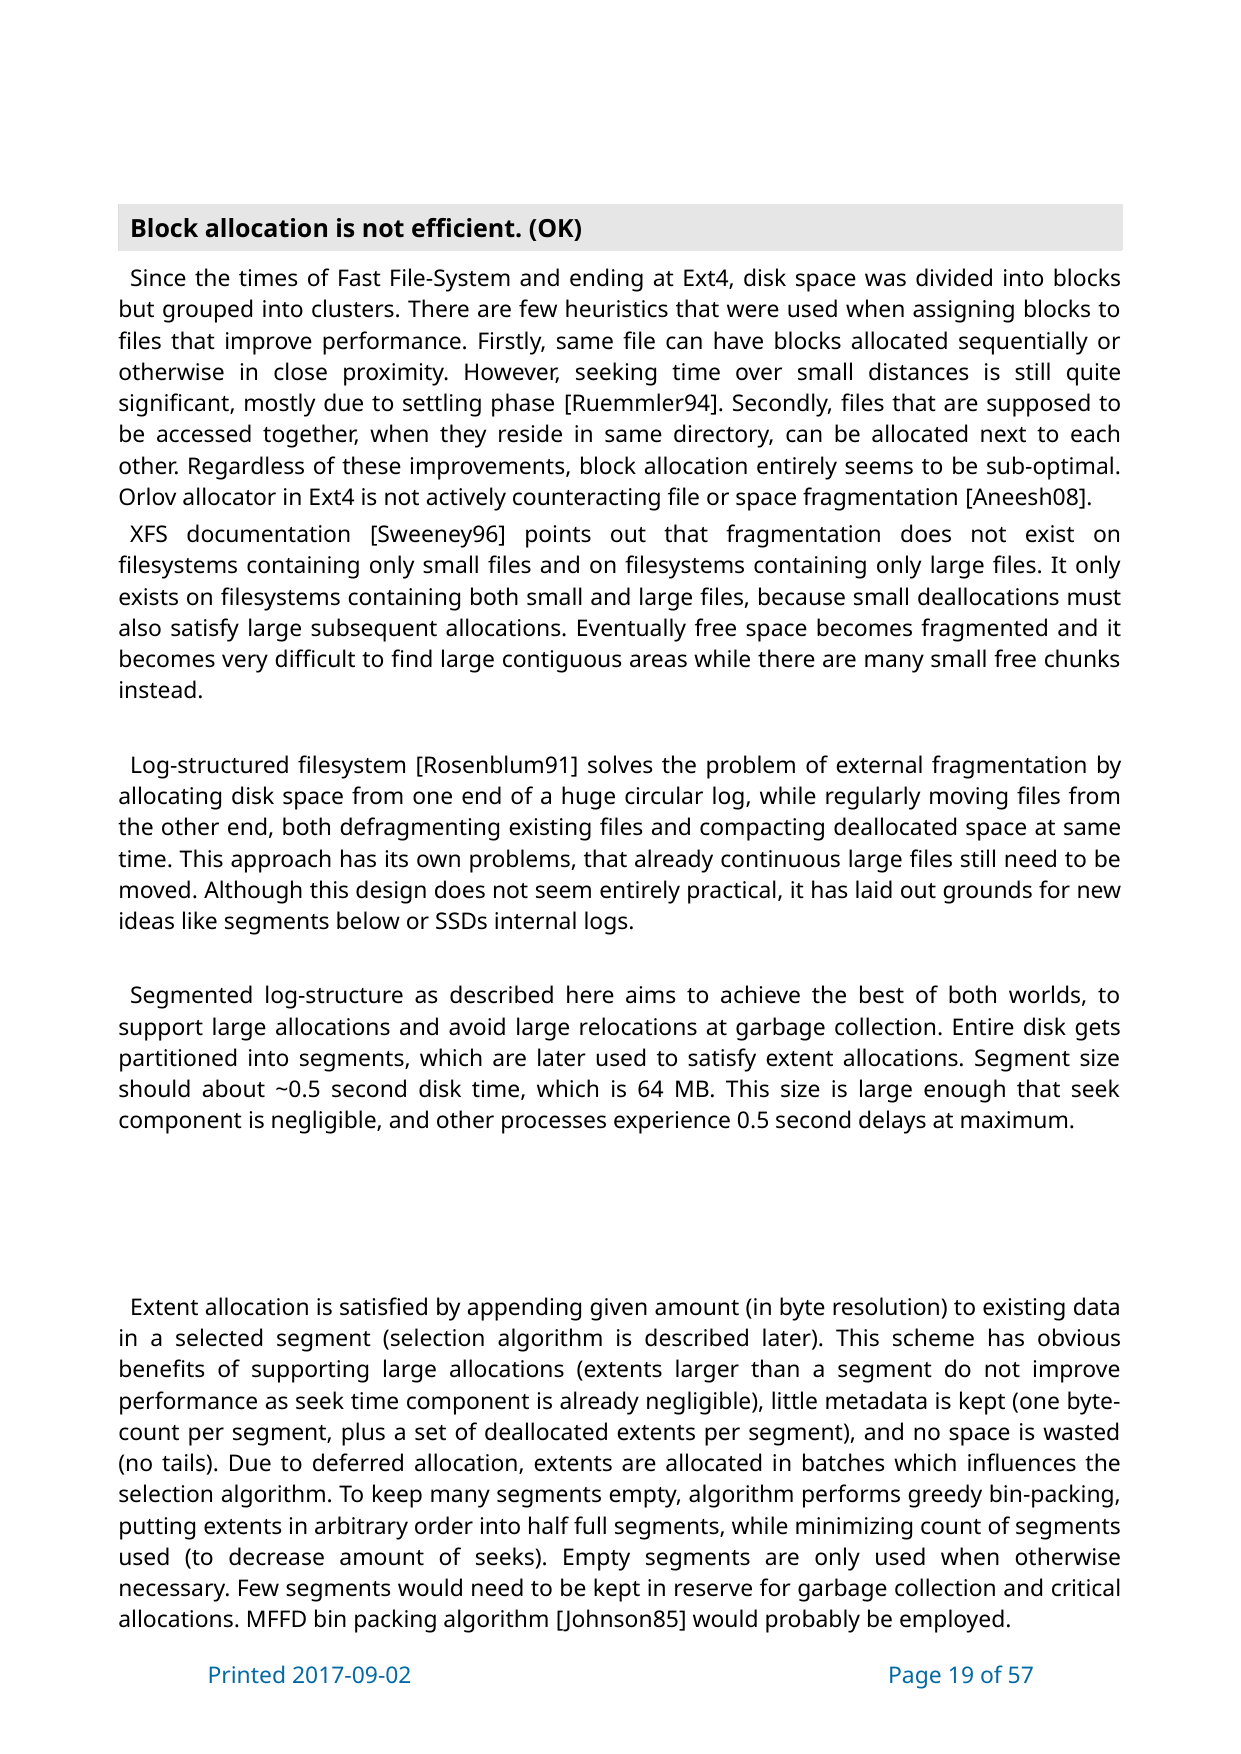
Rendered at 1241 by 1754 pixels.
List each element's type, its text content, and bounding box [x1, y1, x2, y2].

subtitle Block allocation is not efficient. (OK) [119, 205, 1122, 250]
text Segmented log-structure as described here aims to achieve the best of both worlds, to support large allocations and avoid large relocations at garbage collection. Entire disk gets partitioned into segments, which are later used to satisfy extent allocations. Segment size should about ~0.5 second disk time, which is 64 MB. This size is large enough that seek component is negligible, and other processes experience 0.5 second delays at maximum. [118, 979, 1122, 1136]
text Extent allocation is satisfied by appending given amount (in byte resolution) to existing data in a selected segment (selection algorithm is described later). This scheme has obvious benefits of supporting large allocations (extents larger than a segment do not improve performance as seek time component is already negligible), little metadata is kept (one byte-count per segment, plus a set of deallocated extents per segment), and no space is wasted (no tails). Due to deferred allocation, extents are allocated in batches which influences the selection algorithm. To keep many segments empty, algorithm performs greedy bin-packing, putting extents in arbitrary order into half full segments, while minimizing count of segments used (to decrease amount of seeks). Empty segments are only used when otherwise necessary. Few segments would need to be kept in reserve for garbage collection and critical allocations. MFFD bin packing algorithm [Johnson85] would probably be employed. [118, 1291, 1122, 1634]
text Log-structured filesystem [Rosenblum91] solves the problem of external fragmentation by allocating disk space from one end of a huge circular log, while regularly moving files from the other end, both defragmenting existing files and compacting deallocated space at same time. This approach has its own problems, that already continuous large files still need to be moved. Although this design does not seem entirely practical, it has laid out grounds for new ideas like segments below or SSDs internal logs. [118, 749, 1122, 936]
text XFS documentation [Sweeney96] points out that fragmentation does not exist on filesystems containing only small files and on filesystems containing only large files. It only exists on filesystems containing both small and large files, because small deallocations must also satisfy large subsequent allocations. Eventually free space becomes fragmented and it becomes very difficult to find large contiguous areas while there are many small free chunks instead. [118, 518, 1122, 706]
text Since the times of Fast File-System and ending at Ext4, disk space was divided into blocks but grouped into clusters. There are few heuristics that were used when assigning blocks to files that improve performance. Firstly, same file can have blocks allocated sequentially or otherwise in close proximity. However, seeking time over small distances is still quite significant, mostly due to settling phase [Ruemmler94]. Secondly, files that are supposed to be accessed together, when they reside in same directory, can be allocated next to each other. Regardless of these improvements, block allocation entirely seems to be sub-optimal. Orlov allocator in Ext4 is not actively counteracting file or space fragmentation [Aneesh08]. [118, 262, 1122, 512]
